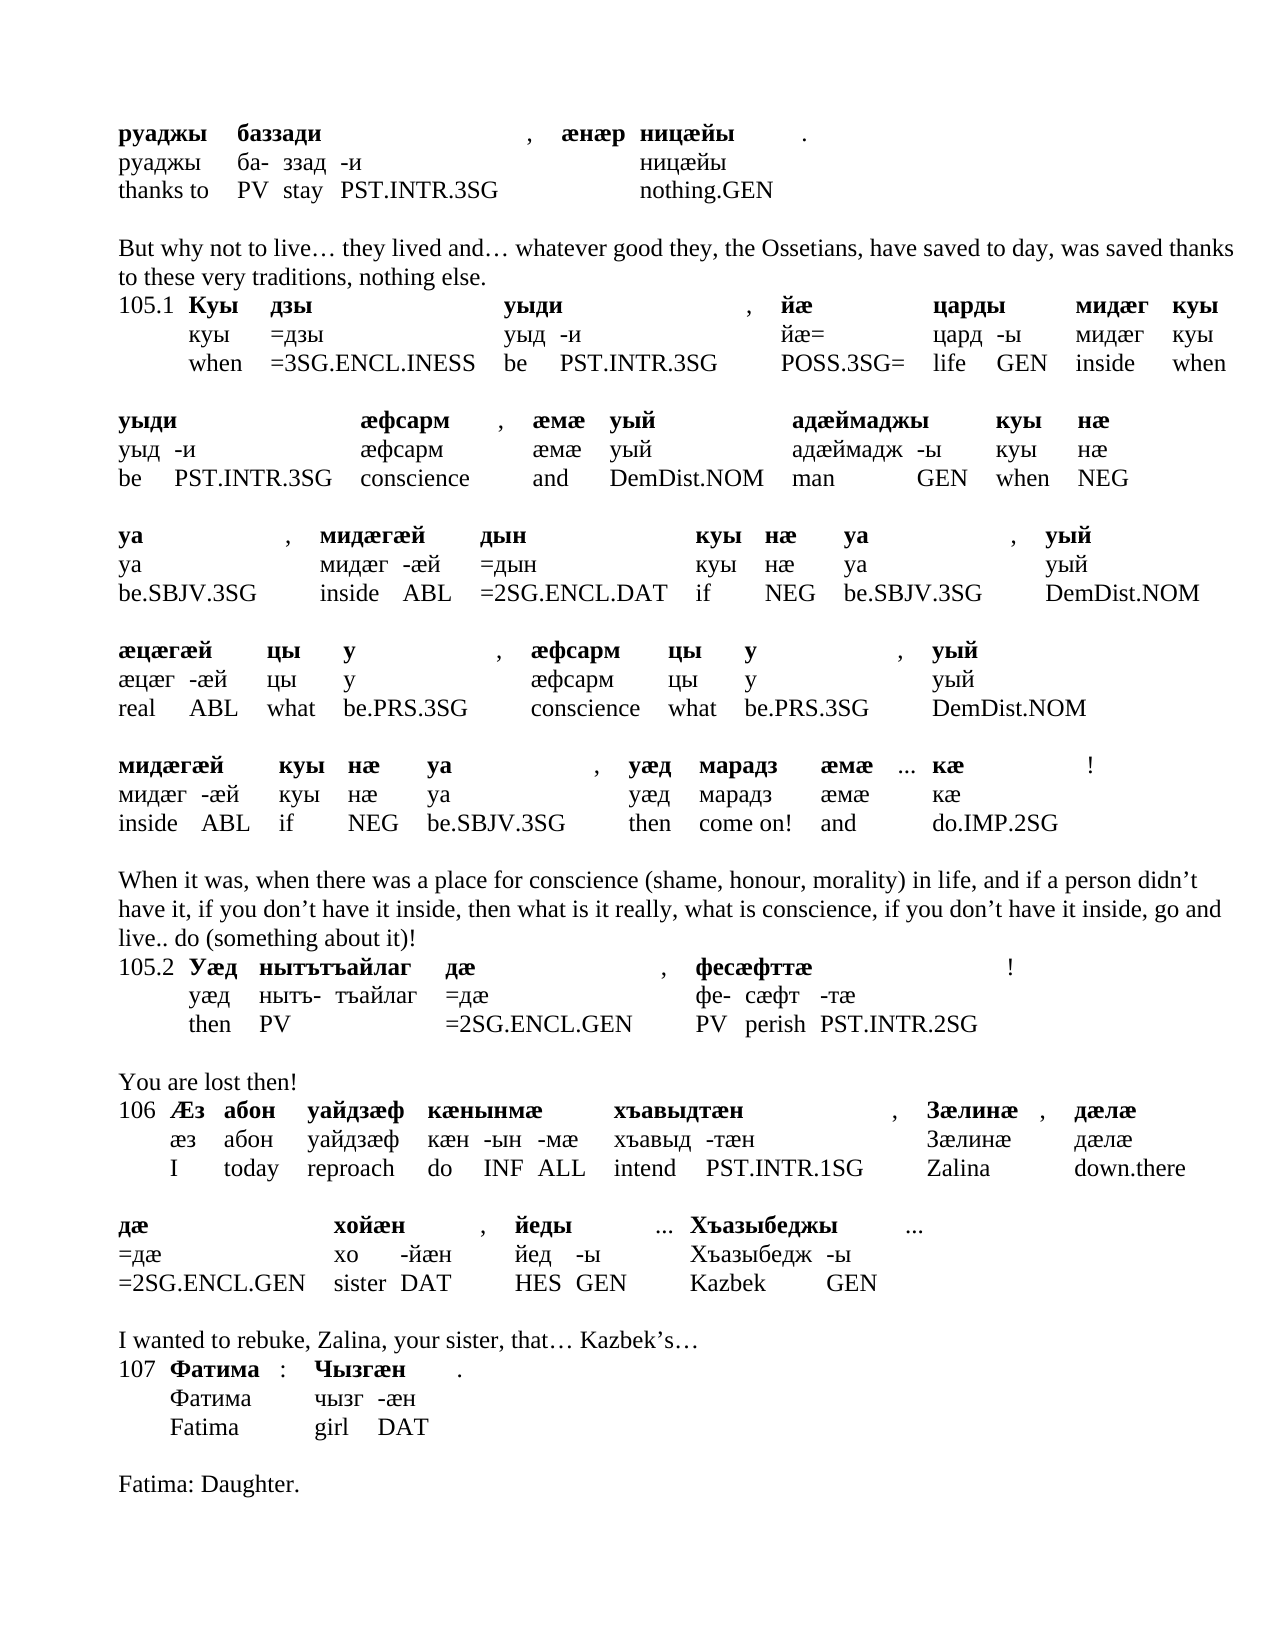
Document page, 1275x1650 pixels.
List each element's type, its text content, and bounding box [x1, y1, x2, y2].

text what [267, 693, 315, 722]
text нæ [1077, 406, 1143, 434]
text conscience [531, 693, 640, 722]
text 107 [118, 1354, 156, 1383]
text æнæр [561, 118, 626, 147]
text хо [333, 1239, 386, 1268]
text баззади [237, 118, 513, 147]
text уайдзæф [307, 1096, 413, 1124]
text nothing.GEN [639, 176, 774, 204]
text -тæ [820, 981, 978, 1009]
text sister [333, 1268, 386, 1297]
text , [526, 118, 547, 147]
text хойæн [333, 1211, 466, 1239]
text and [532, 463, 582, 492]
text , [661, 952, 682, 981]
text хъавыдтæн [614, 1096, 878, 1124]
text today [224, 1153, 279, 1182]
text куы [188, 319, 242, 348]
text -ы [576, 1239, 627, 1268]
text чызг [314, 1383, 364, 1412]
text , [897, 636, 918, 664]
text when [1172, 348, 1226, 377]
text But why not to live… they lived and… whatever good they, the Ossetians, have saved to day, was saved thanks to these very traditions, nothing else. [118, 233, 1249, 291]
text GEN [996, 348, 1048, 377]
text мидæгæй [319, 521, 466, 549]
text уæд [628, 751, 685, 779]
text -æй [189, 664, 239, 693]
text мидæг [1075, 319, 1144, 348]
text PST.INTR.1SG [706, 1153, 864, 1182]
text DemDist.NOM [1045, 578, 1200, 607]
text дæ [445, 952, 647, 981]
text уа [844, 549, 983, 578]
text ницæйы [639, 118, 787, 147]
text PV [237, 176, 269, 204]
text кæ [932, 779, 1059, 808]
text Fatima: Daughter. [118, 1469, 1249, 1498]
text нытъ- [259, 981, 321, 1009]
text уæд [188, 981, 231, 1009]
text ... [897, 751, 918, 779]
text -æн [377, 1383, 429, 1412]
text уый [1045, 521, 1214, 549]
text цард [933, 319, 983, 348]
text абон [224, 1124, 279, 1153]
text PV [259, 1009, 321, 1038]
text Уæд [188, 952, 245, 981]
text real [118, 693, 175, 722]
text нытътъайлаг [259, 952, 431, 981]
text уа [427, 751, 580, 779]
text thanks to [118, 176, 209, 204]
text уый [1045, 549, 1200, 578]
text æфсарм [360, 406, 484, 434]
text intend [614, 1153, 692, 1182]
text man [792, 463, 903, 492]
text цы [267, 664, 315, 693]
text йæ [781, 291, 919, 319]
text фесæфттæ [695, 952, 992, 981]
text =дын [480, 549, 668, 578]
text уый [932, 636, 1101, 664]
text reproach [307, 1153, 399, 1182]
text уыд [504, 319, 546, 348]
text , [1010, 521, 1031, 549]
text у [744, 664, 869, 693]
text уайдзæф [307, 1124, 399, 1153]
text POSS.3SG= [781, 348, 905, 377]
text уый [609, 434, 764, 463]
text 106 [118, 1096, 156, 1124]
text ... [905, 1211, 926, 1239]
text æцæг [118, 664, 175, 693]
text PST.INTR.2SG [820, 1009, 978, 1038]
text down.there [1074, 1153, 1186, 1182]
text Чызгæн [314, 1354, 443, 1383]
text . [801, 118, 822, 147]
text ABL [201, 808, 251, 837]
text -æй [402, 549, 452, 578]
text æмæ [820, 779, 870, 808]
text марадз [699, 751, 807, 779]
text ! [1086, 751, 1107, 779]
text дын [480, 521, 682, 549]
text then [188, 1009, 231, 1038]
text мидæг [118, 779, 187, 808]
text ! [1006, 952, 1027, 981]
text , [480, 1211, 501, 1239]
text нæ [764, 549, 816, 578]
text у [343, 664, 468, 693]
text -и [559, 319, 718, 348]
text , [892, 1096, 913, 1124]
text йæ= [781, 319, 905, 348]
text when [996, 463, 1050, 492]
text if [278, 808, 320, 837]
text Хъазыбедж [689, 1239, 812, 1268]
text inside [319, 578, 388, 607]
text уый [932, 664, 1087, 693]
text NEG [1077, 463, 1129, 492]
text and [820, 808, 870, 837]
text мидæг [319, 549, 388, 578]
text уа [844, 521, 997, 549]
text perish [745, 1009, 806, 1038]
text -ын [483, 1124, 524, 1153]
text царды [933, 291, 1062, 319]
text GEN [917, 463, 968, 492]
text æфсарм [531, 636, 654, 664]
text кæ [932, 751, 1072, 779]
text руаджы [118, 147, 209, 176]
text do [427, 1153, 469, 1182]
text girl [314, 1412, 364, 1441]
text дæ [118, 1211, 320, 1239]
text -йæн [400, 1239, 452, 1268]
text then [628, 808, 671, 837]
text Куы [188, 291, 256, 319]
text ABL [189, 693, 239, 722]
text цы [668, 636, 731, 664]
text уа [118, 521, 271, 549]
text куы [695, 549, 737, 578]
text адæймаджы [792, 406, 982, 434]
text æмæ [820, 751, 883, 779]
text what [668, 693, 717, 722]
text INF [483, 1153, 524, 1182]
text -и [340, 147, 499, 176]
text : [279, 1354, 300, 1383]
text Fatima [169, 1412, 252, 1441]
text æцæгæй [118, 636, 253, 664]
text -ы [917, 434, 968, 463]
text HES [514, 1268, 562, 1297]
text =3SG.ENCL.INESS [270, 348, 476, 377]
text Kazbek [689, 1268, 812, 1297]
text when [188, 348, 242, 377]
text руаджы [118, 118, 223, 147]
text -æй [201, 779, 251, 808]
text абон [224, 1096, 293, 1124]
text be.PRS.3SG [343, 693, 468, 722]
text When it was, when there was a place for conscience (shame, honour, morality) in life, and if a person didn’t have it, if you don’t have it inside, then what is it really, what is conscience, if you don’t have it inside, go and live.. do (something about it)! [118, 866, 1249, 952]
text Zalina [926, 1153, 1012, 1182]
text =дæ [118, 1239, 306, 1268]
text ницæйы [639, 147, 774, 176]
text be.PRS.3SG [744, 693, 869, 722]
text сæфт [745, 981, 806, 1009]
text уыд [118, 434, 160, 463]
text у [343, 636, 482, 664]
text дзы [270, 291, 490, 319]
text ABL [402, 578, 452, 607]
text PST.INTR.3SG [559, 348, 718, 377]
text DAT [377, 1412, 429, 1441]
text life [933, 348, 983, 377]
text be [504, 348, 546, 377]
text DAT [400, 1268, 452, 1297]
text -и [174, 434, 333, 463]
text You are lost then! [118, 1067, 1249, 1096]
text уыди [504, 291, 732, 319]
text куы [695, 521, 751, 549]
text æмæ [532, 434, 582, 463]
text ззад [283, 147, 326, 176]
text be.SBJV.3SG [118, 578, 257, 607]
text цы [267, 636, 329, 664]
text , [285, 521, 306, 549]
text уа [427, 779, 566, 808]
text , [593, 751, 614, 779]
text ба- [237, 147, 269, 176]
text йед [514, 1239, 562, 1268]
text ALL [537, 1153, 586, 1182]
text -ы [826, 1239, 877, 1268]
text do.IMP.2SG [932, 808, 1059, 837]
text NEG [764, 578, 816, 607]
text Фатима [169, 1383, 252, 1412]
text тъайлаг [335, 981, 417, 1009]
text stay [283, 176, 326, 204]
text æфсарм [360, 434, 470, 463]
text кæнынмæ [427, 1096, 600, 1124]
text æфсарм [531, 664, 640, 693]
text Хъазыбеджы [689, 1211, 891, 1239]
text дæлæ [1074, 1124, 1186, 1153]
text марадз [699, 779, 793, 808]
text I [169, 1153, 196, 1182]
text , [498, 406, 519, 434]
text кæн [427, 1124, 469, 1153]
text be.SBJV.3SG [844, 578, 983, 607]
text уа [118, 549, 257, 578]
text -мæ [537, 1124, 586, 1153]
text куы [278, 751, 334, 779]
text I wanted to rebuke, Zalina, your sister, that… Kazbek’s… [118, 1326, 1249, 1354]
text хъавыд [614, 1124, 692, 1153]
text Зæлинæ [926, 1096, 1026, 1124]
text уый [609, 406, 778, 434]
text come on! [699, 808, 793, 837]
text фе- [695, 981, 731, 1009]
text у [744, 636, 883, 664]
text куы [1172, 291, 1240, 319]
text PST.INTR.3SG [174, 463, 333, 492]
text =дæ [445, 981, 633, 1009]
text ... [655, 1211, 676, 1239]
text -тæн [706, 1124, 864, 1153]
text куы [1172, 319, 1226, 348]
text куы [996, 406, 1064, 434]
text дæлæ [1074, 1096, 1200, 1124]
text нæ [1077, 434, 1129, 463]
text мидæгæй [118, 751, 265, 779]
text Зæлинæ [926, 1124, 1012, 1153]
text GEN [826, 1268, 877, 1297]
text , [496, 636, 517, 664]
text нæ [764, 521, 830, 549]
text мидæг [1075, 291, 1158, 319]
text . [456, 1354, 477, 1383]
text be [118, 463, 160, 492]
text , [1039, 1096, 1060, 1124]
text DemDist.NOM [932, 693, 1087, 722]
text æмæ [532, 406, 596, 434]
text 105.1 [118, 291, 174, 319]
text нæ [348, 751, 413, 779]
text цы [668, 664, 717, 693]
text inside [1075, 348, 1144, 377]
text GEN [576, 1268, 627, 1297]
text NEG [348, 808, 399, 837]
text be.SBJV.3SG [427, 808, 566, 837]
text нæ [348, 779, 399, 808]
text PV [695, 1009, 731, 1038]
text PST.INTR.3SG [340, 176, 499, 204]
text , [746, 291, 767, 319]
text уыди [118, 406, 346, 434]
text уæд [628, 779, 671, 808]
text куы [996, 434, 1050, 463]
text =дзы [270, 319, 476, 348]
text DemDist.NOM [609, 463, 764, 492]
text адæймадж [792, 434, 903, 463]
text куы [278, 779, 320, 808]
text 105.2 [118, 952, 174, 981]
text -ы [996, 319, 1048, 348]
text Æз [169, 1096, 210, 1124]
text =2SG.ENCL.GEN [118, 1268, 306, 1297]
text =2SG.ENCL.GEN [445, 1009, 633, 1038]
text if [695, 578, 737, 607]
text йеды [514, 1211, 641, 1239]
text conscience [360, 463, 470, 492]
text =2SG.ENCL.DAT [480, 578, 668, 607]
text Фатима [169, 1354, 266, 1383]
text æз [169, 1124, 196, 1153]
text inside [118, 808, 187, 837]
